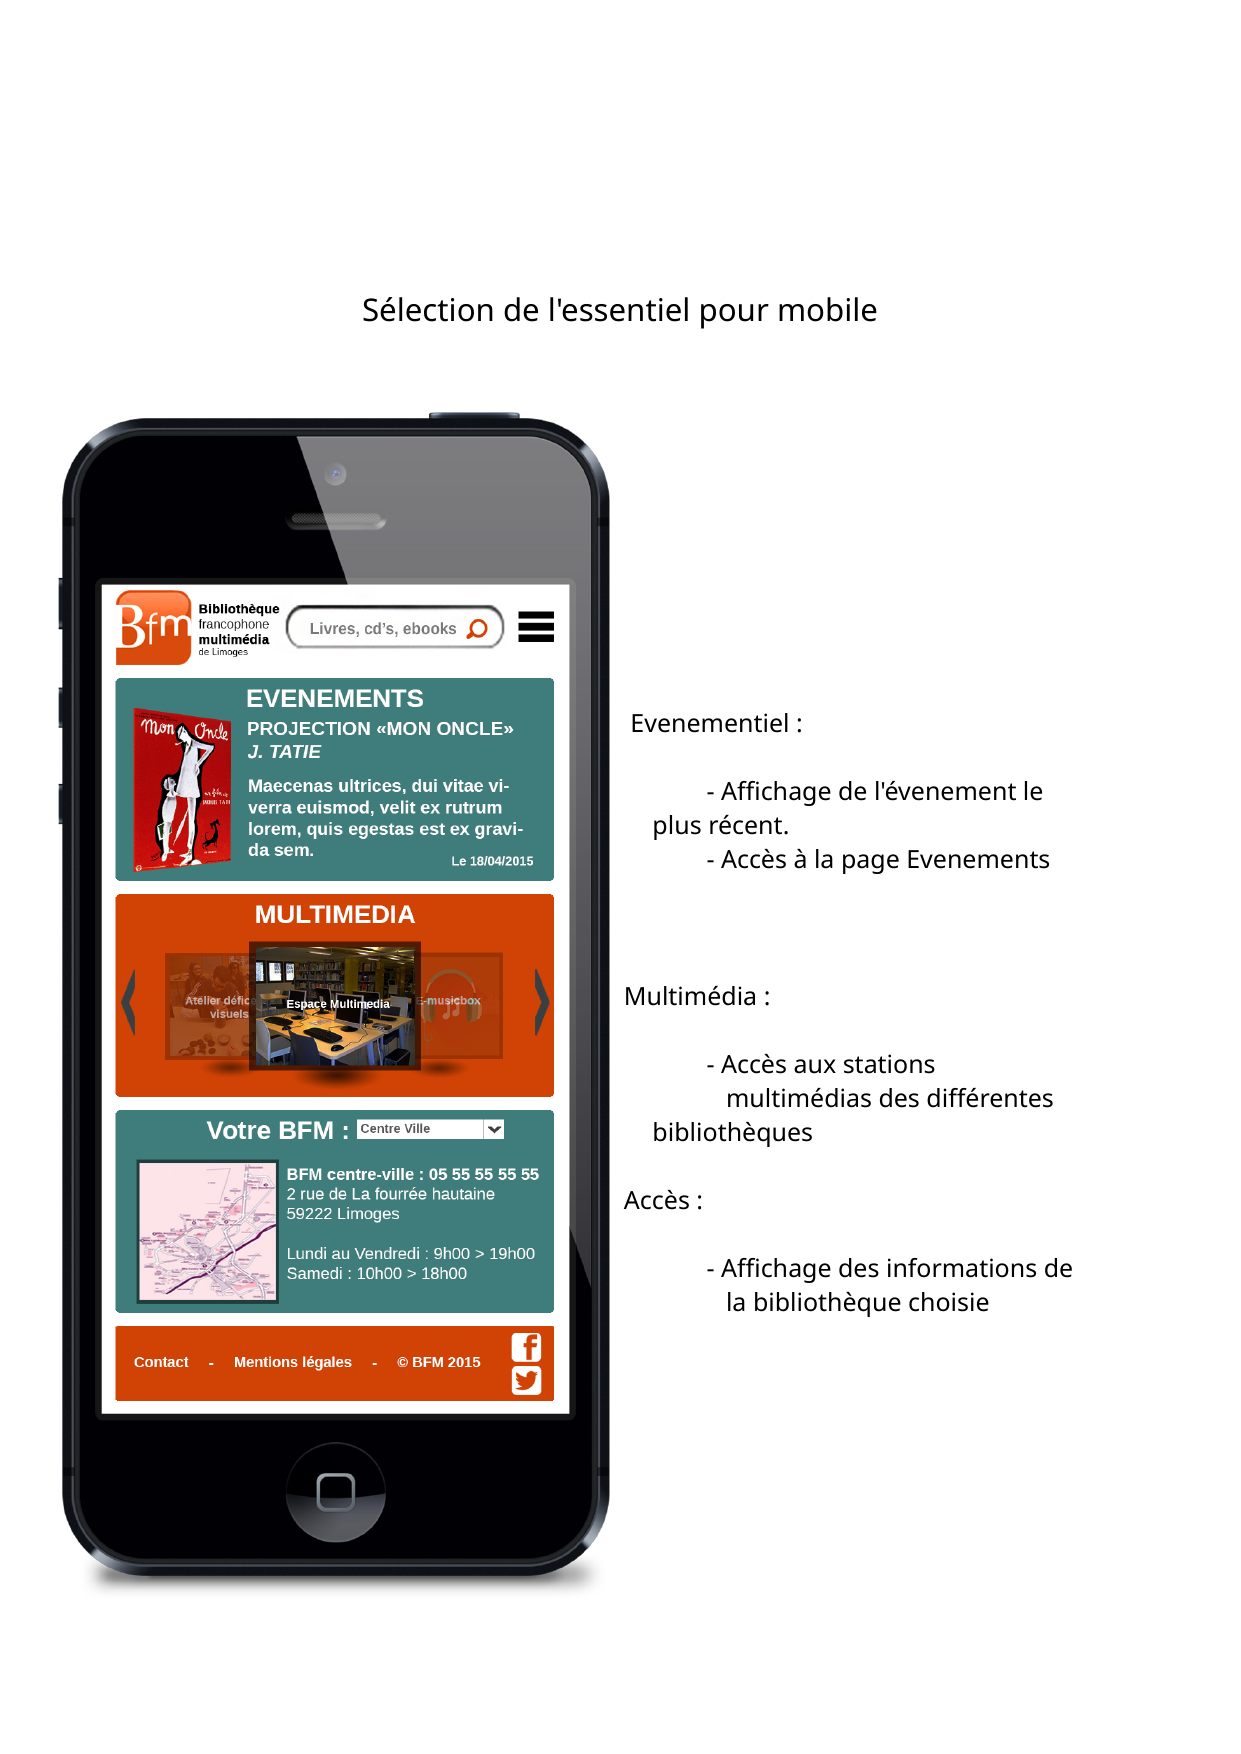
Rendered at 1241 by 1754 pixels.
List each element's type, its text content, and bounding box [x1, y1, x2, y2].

text - Affichage des informations de la bibliothèque choisie [611, 1251, 1122, 1319]
text Evenementiel : [611, 706, 1122, 740]
text Accès : [611, 1183, 1122, 1217]
text - Accès à la page Evenements [611, 842, 1122, 876]
text Sélection de l'essentiel pour mobile [118, 288, 1122, 331]
text - Affichage de l'évenement le plus récent. [611, 774, 1122, 842]
text Multimédia : [611, 978, 1122, 1012]
text - Accès aux stations multimédias des différentes bibliothèques [611, 1046, 1122, 1148]
picture [58, 402, 611, 1609]
